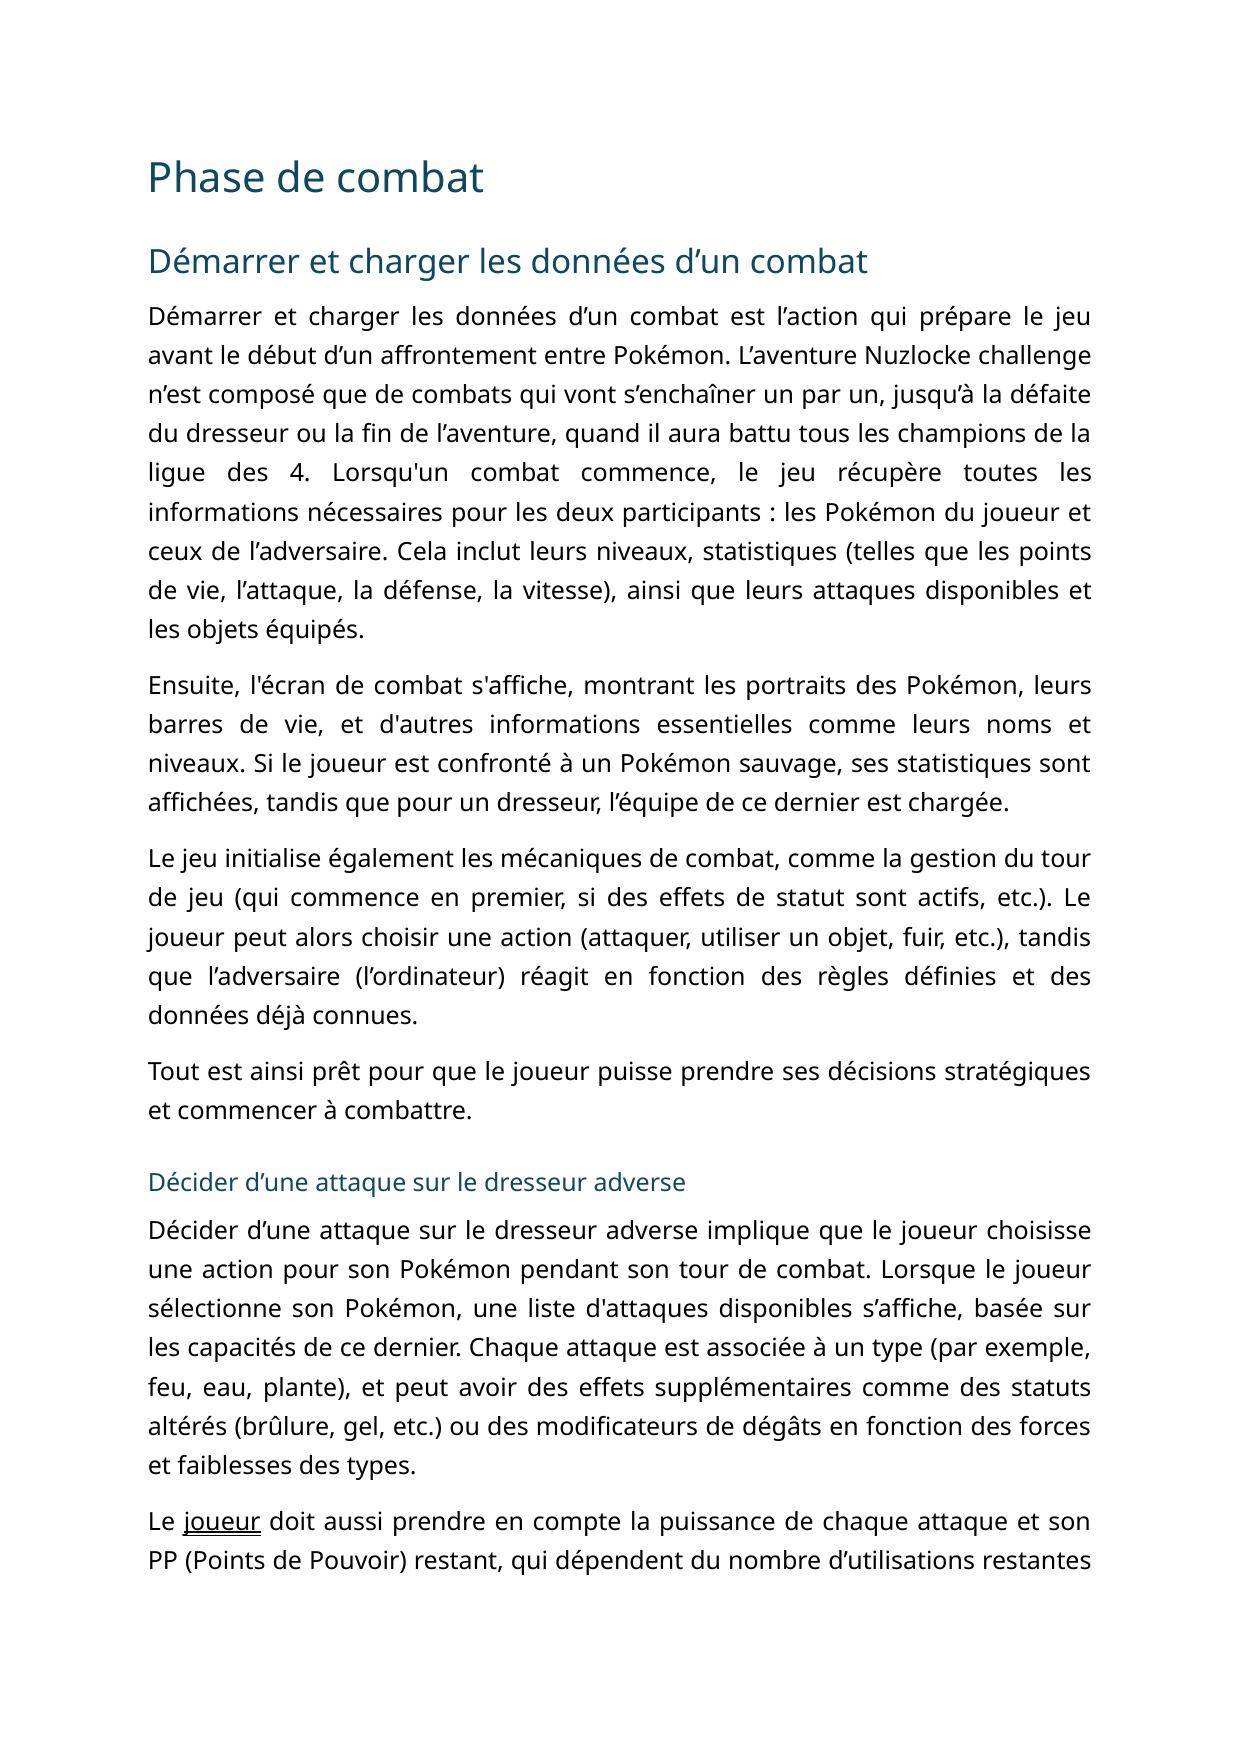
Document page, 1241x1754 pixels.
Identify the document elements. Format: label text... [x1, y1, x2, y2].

text Ensuite, l'écran de combat s'affiche, montrant les portraits des Pokémon, leurs barres de vie, et d'autres informations essentielles comme leurs noms et niveaux. Si le joueur est confronté à un Pokémon sauvage, ses statistiques sont affichées, tandis que pour un dresseur, l’équipe de ce dernier est chargée. [148, 667, 1093, 819]
text Le jeu initialise également les mécaniques de combat, comme la gestion du tour de jeu (qui commence en premier, si des effets de statut sont actifs, etc.). Le joueur peut alors choisir une action (attaquer, utiliser un objet, fuir, etc.), tandis que l’adversaire (l’ordinateur) réagit en fonction des règles définies et des données déjà connues. [148, 841, 1093, 1032]
text Démarrer et charger les données d’un combat est l’action qui prépare le jeu avant le début d’un affrontement entre Pokémon. L’aventure Nuzlocke challenge n’est composé que de combats qui vont s’enchaîner un par un, jusqu’à la défaite du dresseur ou la fin de l’aventure, quand il aura battu tous les champions de la ligue des 4. Lorsqu'un combat commence, le jeu récupère toutes les informations nécessaires pour les deux participants : les Pokémon du joueur et ceux de l’adversaire. Cela inclut leurs niveaux, statistiques (telles que les points de vie, l’attaque, la défense, la vitesse), ainsi que leurs attaques disponibles et les objets équipés. [148, 298, 1093, 646]
text Tout est ainsi prêt pour que le joueur puisse prendre ses décisions stratégiques et commencer à combattre. [148, 1053, 1093, 1127]
subtitle Phase de combat [148, 148, 1093, 204]
subtitle Décider d’une attaque sur le dresseur adverse [148, 1165, 1093, 1199]
text Le joueur doit aussi prendre en compte la puissance de chaque attaque et son PP (Points de Pouvoir) restant, qui dépendent du nombre d’utilisations restantes [148, 1503, 1093, 1577]
text Décider d’une attaque sur le dresseur adverse implique que le joueur choisisse une action pour son Pokémon pendant son tour de combat. Lorsque le joueur sélectionne son Pokémon, une liste d'attaques disponibles s’affiche, basée sur les capacités de ce dernier. Chaque attaque est associée à un type (par exemple, feu, eau, plante), et peut avoir des effets supplémentaires comme des statuts altérés (brûlure, gel, etc.) ou des modificateurs de dégâts en fonction des forces et faiblesses des types. [148, 1212, 1093, 1482]
subtitle Démarrer et charger les données d’un combat [148, 238, 1093, 283]
